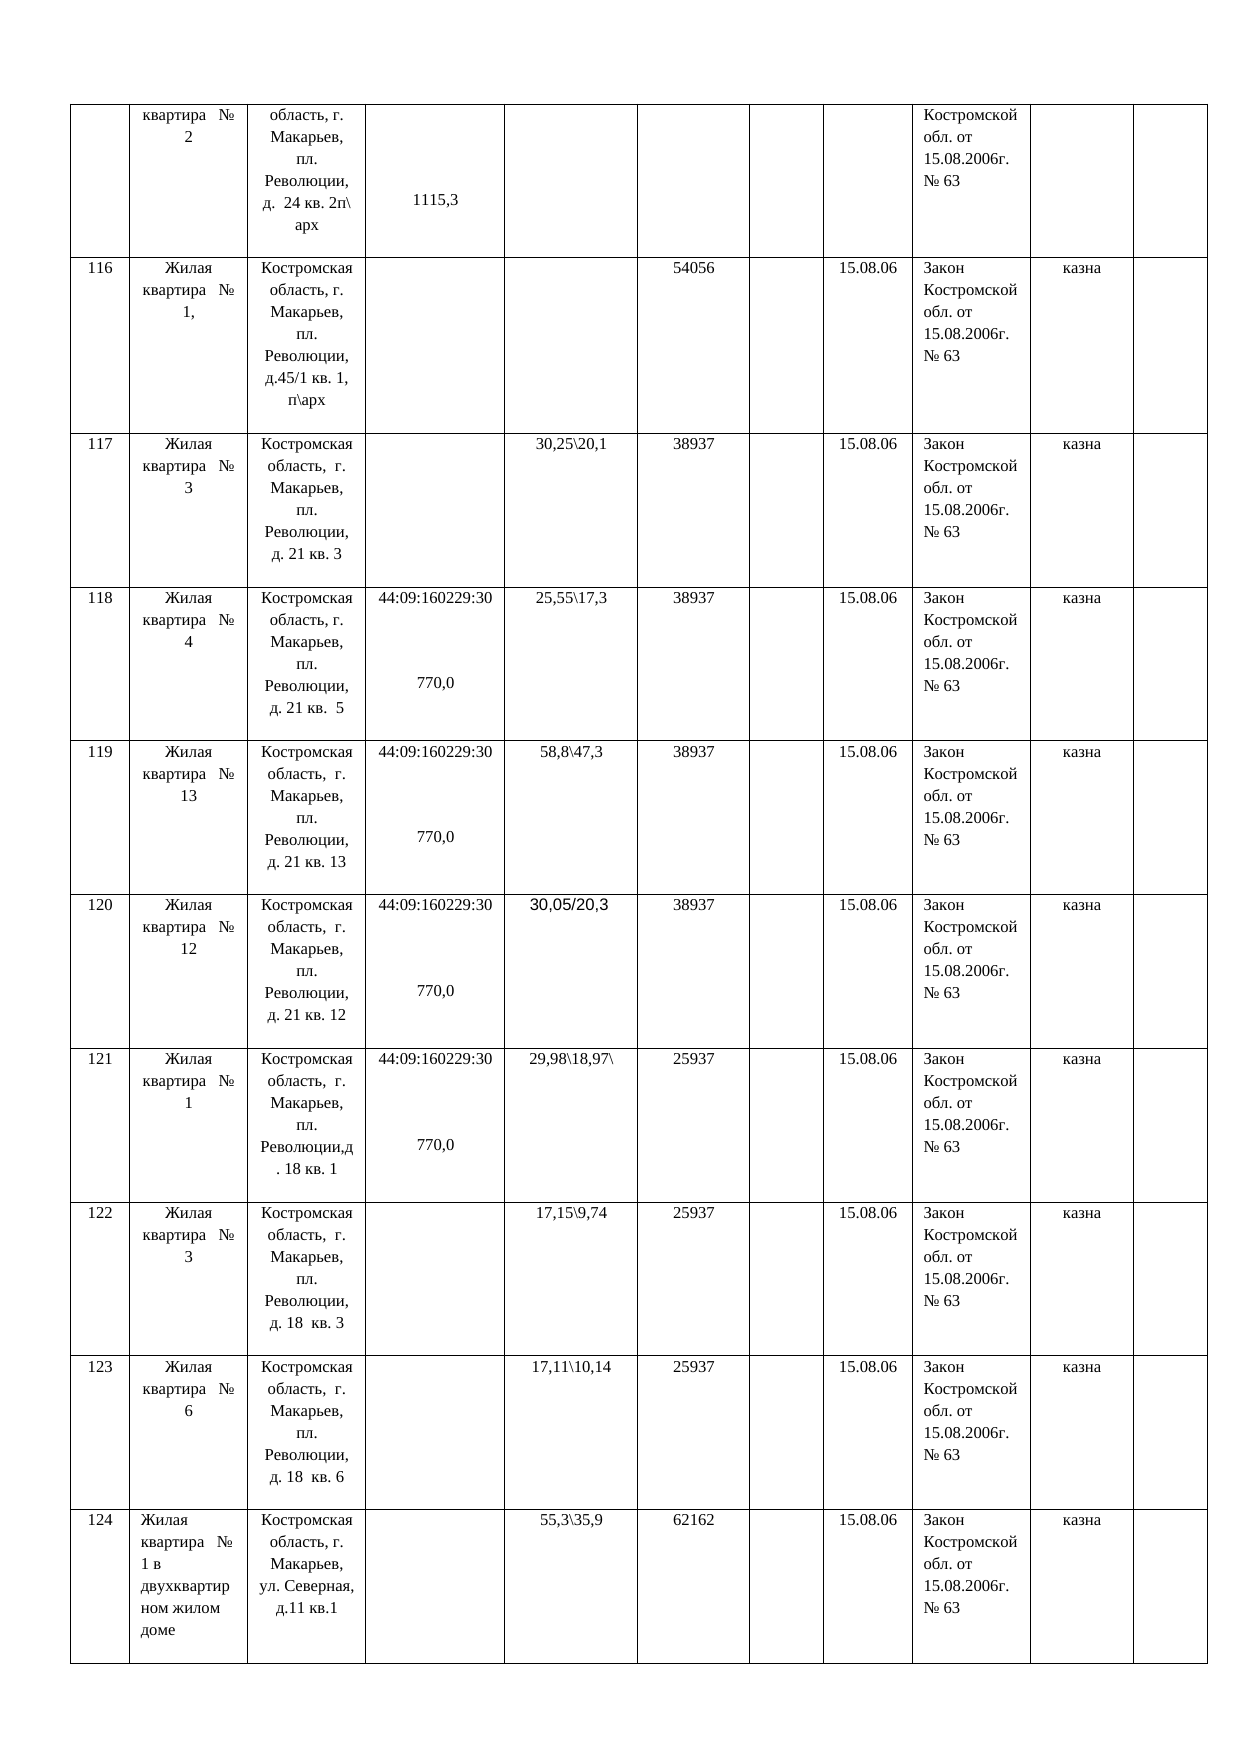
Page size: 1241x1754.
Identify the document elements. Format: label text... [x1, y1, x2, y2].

table_cell 25937 [638, 1203, 749, 1355]
table_cell Закон Костромской обл. от 15.08.2006г. № 63 [913, 434, 1030, 587]
table_cell Закон Костромской обл. от 15.08.2006г. № 63 [913, 588, 1030, 740]
table_cell Жилая квартира № 6 [130, 1356, 247, 1509]
table_cell 38937 [638, 741, 749, 894]
table_cell [750, 1203, 823, 1355]
table_cell Костромская область, г. Макарьев, пл. Революции, д. 18 кв. 6 [248, 1356, 365, 1509]
table_cell 1115,3 [366, 105, 504, 257]
table_cell Жилая квартира № 1, [130, 258, 247, 433]
table_cell 25937 [638, 1356, 749, 1509]
table_cell [366, 1510, 504, 1663]
table_cell [505, 258, 637, 433]
table_cell [1134, 105, 1207, 257]
table_cell Закон Костромской обл. от 15.08.2006г. № 63 [913, 1356, 1030, 1509]
table_cell [750, 434, 823, 587]
table_cell Костромская область, г. Макарьев, пл. Революции, д. 21 кв. 3 [248, 434, 365, 587]
table_cell Жилая квартира № 13 [130, 741, 247, 894]
table_cell казна [1031, 741, 1133, 894]
table_cell 15.08.06 [824, 1356, 912, 1509]
table_cell 25937 [638, 1049, 749, 1202]
table_cell [1134, 1049, 1207, 1202]
table_cell Костромская область, г. Макарьев, пл. Революции, д. 18 кв. 3 [248, 1203, 365, 1355]
table_cell казна [1031, 434, 1133, 587]
table_cell 123 [71, 1356, 129, 1509]
table_cell [1134, 1510, 1207, 1663]
table_cell 55,3\35,9 [505, 1510, 637, 1663]
table_cell Костромской обл. от 15.08.2006г. № 63 [913, 105, 1030, 257]
table_cell казна [1031, 1356, 1133, 1509]
table_cell [750, 1049, 823, 1202]
table_cell [1134, 588, 1207, 740]
table_cell Закон Костромской обл. от 15.08.2006г. № 63 [913, 741, 1030, 894]
table_cell Жилая квартира № 1 [130, 1049, 247, 1202]
table_cell Жилая квартира № 1 в двухквартирном жилом доме [130, 1510, 247, 1663]
table_cell [824, 105, 912, 257]
table_cell Костромская область, г. Макарьев, пл. Революции, д. 21 кв. 13 [248, 741, 365, 894]
table_cell [1134, 258, 1207, 433]
table_cell [71, 105, 129, 257]
table_cell [1134, 741, 1207, 894]
table_cell 15.08.06 [824, 1203, 912, 1355]
table_cell 25,55\17,3 [505, 588, 637, 740]
table_cell 15.08.06 [824, 1510, 912, 1663]
table_cell Закон Костромской обл. от 15.08.2006г. № 63 [913, 1049, 1030, 1202]
table_cell 30,25\20,1 [505, 434, 637, 587]
table_cell Костромская область, г. Макарьев, пл. Революции, д. 21 кв. 12 [248, 895, 365, 1048]
table_cell казна [1031, 895, 1133, 1048]
table_cell 122 [71, 1203, 129, 1355]
table_cell казна [1031, 1203, 1133, 1355]
table_cell [505, 105, 637, 257]
table_cell 38937 [638, 895, 749, 1048]
table_cell Костромская область, г. Макарьев, пл. Революции, д.45/1 кв. 1, п\арх [248, 258, 365, 433]
table_cell [750, 105, 823, 257]
table_cell [750, 258, 823, 433]
table_cell 15.08.06 [824, 434, 912, 587]
table_cell [1031, 105, 1133, 257]
table_cell 44:09:160229:30 770,0 [366, 895, 504, 1048]
table_cell Костромская область, г. Макарьев, пл. Революции,д. 18 кв. 1 [248, 1049, 365, 1202]
table_cell Жилая квартира № 3 [130, 434, 247, 587]
table_cell [1134, 434, 1207, 587]
table_cell Жилая квартира № 12 [130, 895, 247, 1048]
table_cell [750, 588, 823, 740]
table_cell казна [1031, 258, 1133, 433]
table_cell 15.08.06 [824, 588, 912, 740]
table_cell 15.08.06 [824, 1049, 912, 1202]
table_cell 15.08.06 [824, 258, 912, 433]
table_cell 118 [71, 588, 129, 740]
table_cell [1134, 1203, 1207, 1355]
table_cell 121 [71, 1049, 129, 1202]
table_cell 44:09:160229:30 770,0 [366, 588, 504, 740]
table_cell 54056 [638, 258, 749, 433]
table_cell 15.08.06 [824, 895, 912, 1048]
table_cell 119 [71, 741, 129, 894]
table_cell 15.08.06 [824, 741, 912, 894]
table_cell 44:09:160229:30 770,0 [366, 1049, 504, 1202]
table_cell Жилая квартира № 3 [130, 1203, 247, 1355]
table_cell казна [1031, 588, 1133, 740]
table_cell 117 [71, 434, 129, 587]
table_cell 62162 [638, 1510, 749, 1663]
table_cell казна [1031, 1049, 1133, 1202]
table_cell Костромская область, г. Макарьев, пл. Революции, д. 21 кв. 5 [248, 588, 365, 740]
table_cell [366, 1203, 504, 1355]
table_cell 30,05/20,3 [505, 895, 637, 1048]
table_cell 116 [71, 258, 129, 433]
table_cell 29,98\18,97\ [505, 1049, 637, 1202]
table_cell область, г. Макарьев, пл. Революции, д. 24 кв. 2п\арх [248, 105, 365, 257]
table_cell [750, 1510, 823, 1663]
table_cell квартира № 2 [130, 105, 247, 257]
table_cell Костромская область, г. Макарьев, ул. Северная, д.11 кв.1 [248, 1510, 365, 1663]
table_cell 17,15\9,74 [505, 1203, 637, 1355]
table_cell [750, 1356, 823, 1509]
table_cell [366, 258, 504, 433]
table_cell 44:09:160229:30 770,0 [366, 741, 504, 894]
table_cell [638, 105, 749, 257]
table_cell 124 [71, 1510, 129, 1663]
table_cell Закон Костромской обл. от 15.08.2006г. № 63 [913, 1510, 1030, 1663]
table_cell [750, 895, 823, 1048]
table_cell 38937 [638, 588, 749, 740]
table_cell [1134, 1356, 1207, 1509]
table_cell казна [1031, 1510, 1133, 1663]
table_cell [1134, 895, 1207, 1048]
table_cell [366, 434, 504, 587]
table_cell Жилая квартира № 4 [130, 588, 247, 740]
table_cell Закон Костромской обл. от 15.08.2006г. № 63 [913, 258, 1030, 433]
table_cell 17,11\10,14 [505, 1356, 637, 1509]
table_cell 58,8\47,3 [505, 741, 637, 894]
table_cell 38937 [638, 434, 749, 587]
table_cell [366, 1356, 504, 1509]
table_cell 120 [71, 895, 129, 1048]
table_cell [750, 741, 823, 894]
table_cell Закон Костромской обл. от 15.08.2006г. № 63 [913, 1203, 1030, 1355]
table_cell Закон Костромской обл. от 15.08.2006г. № 63 [913, 895, 1030, 1048]
